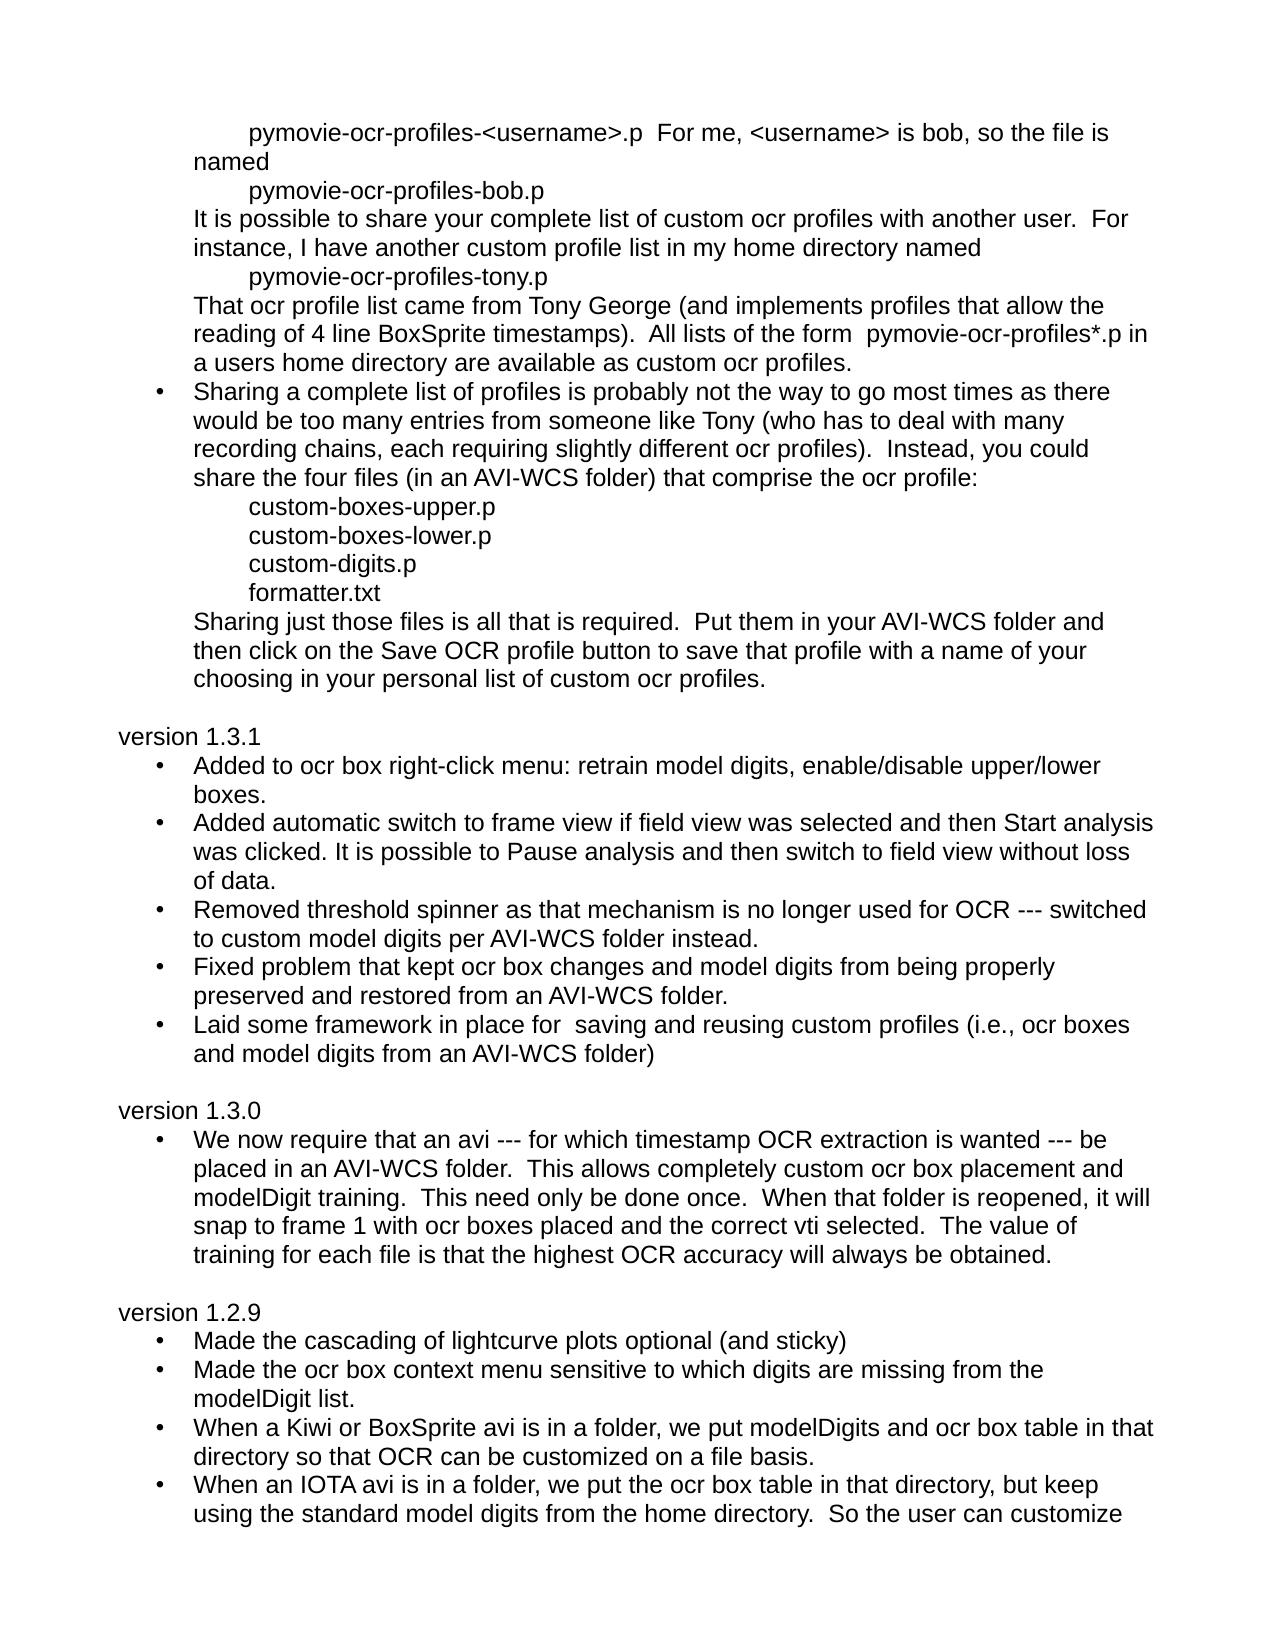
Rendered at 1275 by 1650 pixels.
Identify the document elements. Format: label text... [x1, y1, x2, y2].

list Laid some framework in place for saving and reusing custom profiles (i.e., ocr boxes and model digits from an AVI-WCS folder) [156, 1010, 1157, 1096]
text version 1.2.9 [118, 1298, 1157, 1326]
list pymovie-ocr-profiles-<username>.p For me, <username> is bob, so the file is named pymovie-ocr-profiles-bob.p It is possible to share your complete list of custom ocr profiles with another user. For instance, I have another custom profile list in my home directory named pymovie-ocr-profiles-tony.p That ocr profile list came from Tony George (and implements profiles that allow the reading of 4 line BoxSprite timestamps). All lists of the form pymovie-ocr-profiles*.p in a users home directory are available as custom ocr profiles. [156, 118, 1157, 377]
list Added automatic switch to frame view if field view was selected and then Start analysis was clicked. It is possible to Pause analysis and then switch to field view without loss of data. [156, 808, 1157, 895]
list When an IOTA avi is in a folder, we put the ocr box table in that directory, but keep using the standard model digits from the home directory. So the user can customize [156, 1470, 1157, 1528]
list Fixed problem that kept ocr box changes and model digits from being properly preserved and restored from an AVI-WCS folder. [156, 952, 1157, 1010]
text version 1.3.1 [118, 722, 1157, 751]
list We now require that an avi --- for which timestamp OCR extraction is wanted --- be placed in an AVI-WCS folder. This allows completely custom ocr box placement and modelDigit training. This need only be done once. When that folder is reopened, it will snap to frame 1 with ocr boxes placed and the correct vti selected. The value of training for each file is that the highest OCR accuracy will always be obtained. [156, 1125, 1157, 1298]
list Made the cascading of lightcurve plots optional (and sticky) [156, 1326, 1157, 1355]
text version 1.3.0 [118, 1096, 1157, 1125]
list When a Kiwi or BoxSprite avi is in a folder, we put modelDigits and ocr box table in that directory so that OCR can be customized on a file basis. [156, 1413, 1157, 1470]
list Sharing a complete list of profiles is probably not the way to go most times as there would be too many entries from someone like Tony (who has to deal with many recording chains, each requiring slightly different ocr profiles). Instead, you could share the four files (in an AVI-WCS folder) that comprise the ocr profile: custom-boxes-upper.p custom-boxes-lower.p custom-digits.p formatter.txt Sharing just those files is all that is required. Put them in your AVI-WCS folder and then click on the Save OCR profile button to save that profile with a name of your choosing in your personal list of custom ocr profiles. [156, 377, 1157, 693]
list Added to ocr box right-click menu: retrain model digits, enable/disable upper/lower boxes. [156, 751, 1157, 808]
list Removed threshold spinner as that mechanism is no longer used for OCR --- switched to custom model digits per AVI-WCS folder instead. [156, 895, 1157, 952]
list Made the ocr box context menu sensitive to which digits are missing from the modelDigit list. [156, 1355, 1157, 1413]
